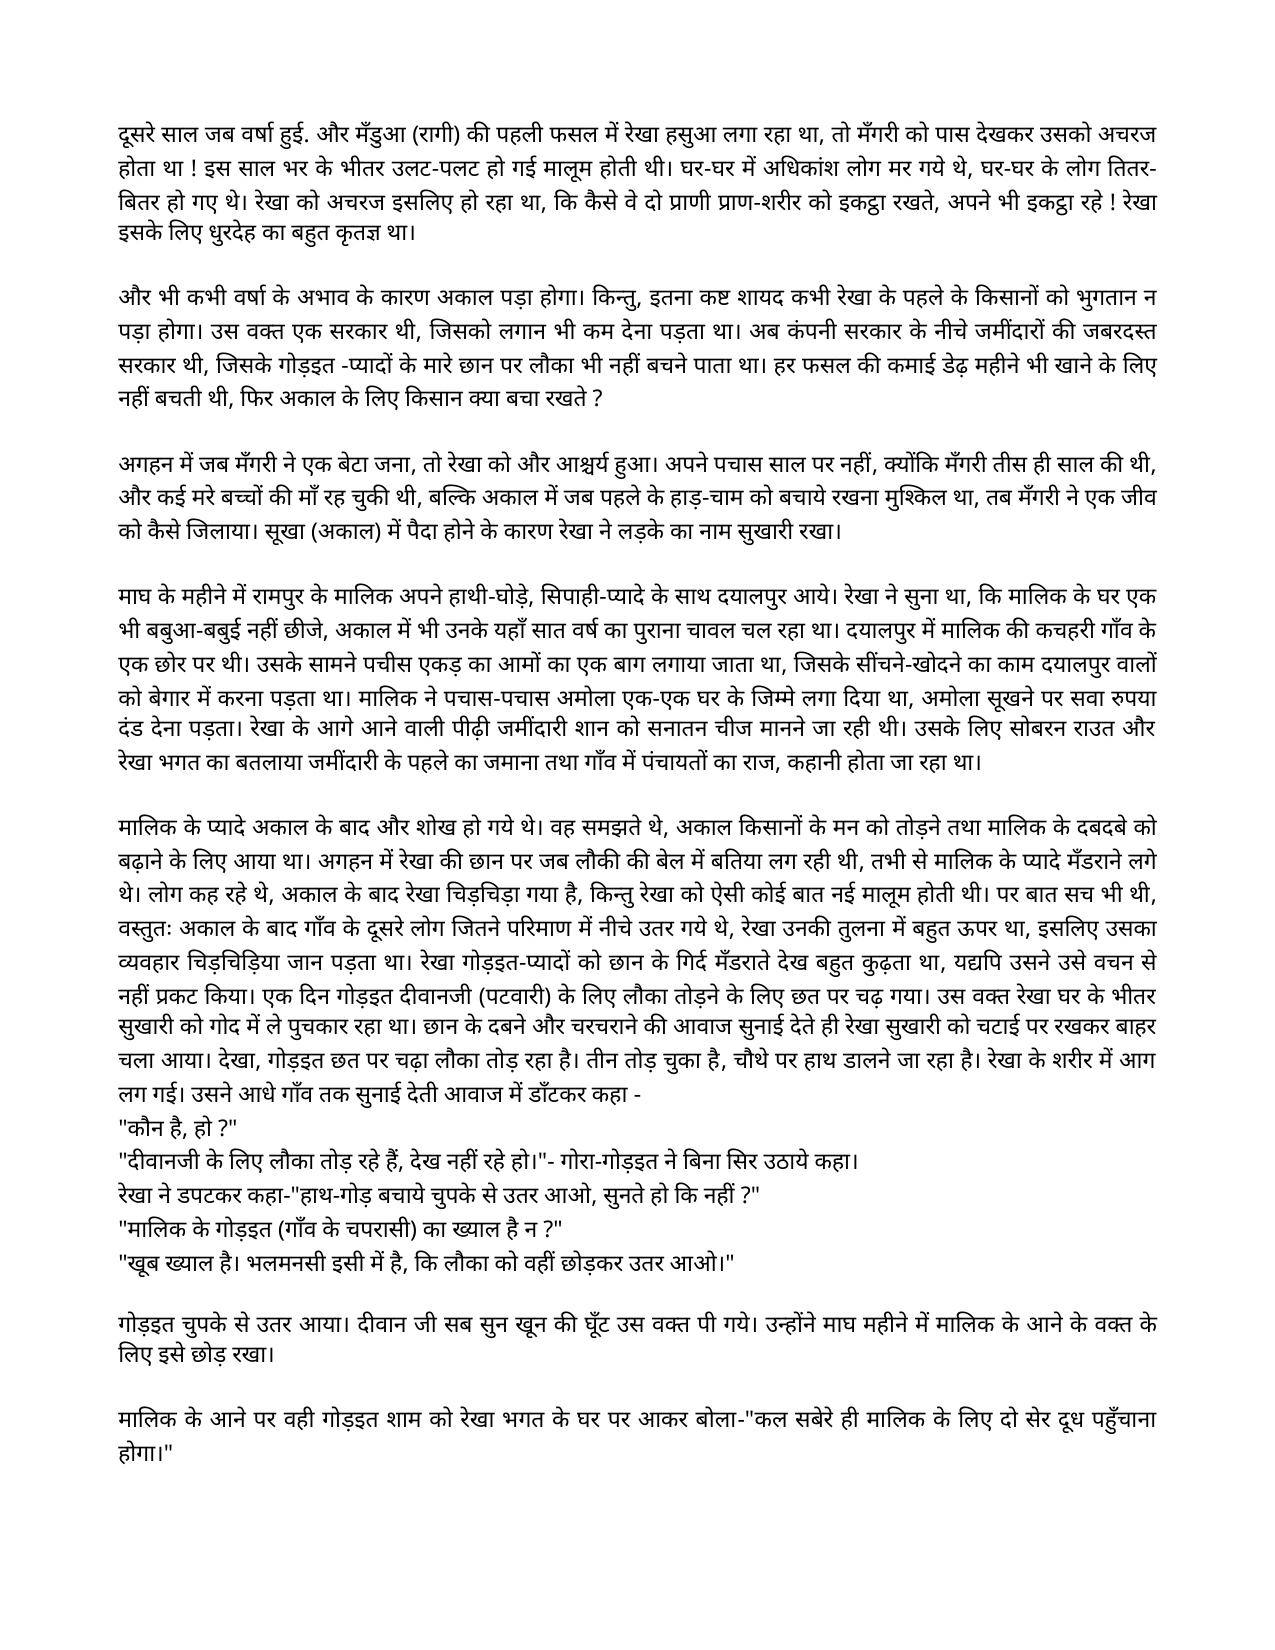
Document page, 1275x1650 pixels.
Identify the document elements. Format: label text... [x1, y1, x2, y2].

text मालिक के प्यादे अकाल के बाद और शोख हो गये थे। वह समझते थे, अकाल किसानों के मन को तोड़ने तथा मालिक के दबदबे को बढ़ाने के लिए आया था। अगहन में रेखा की छान पर जब लौकी की बेल में बतिया लग रही थी, तभी से मालिक के प्यादे मँडराने लगे थे। लोग कह रहे थे, अकाल के बाद रेखा चिड़चिड़ा गया है, किन्तु रेखा को ऐसी कोई बात नई मालूम होती थी। पर बात सच भी थी, वस्तुतः अकाल के बाद गाँव के दूसरे लोग जितने परिमाण में नीचे उतर गये थे, रेखा उनकी तुलना में बहुत ऊपर था, इसलिए उसका व्यवहार चिड़चिड़िया जान पड़ता था। रेखा गोड़इत-प्यादों को छान के गिर्द मँडराते देख बहुत कुढ़ता था, यद्यपि उसने उसे वचन से नहीं प्रकट किया। एक दिन गोड़इत दीवानजी (पटवारी) के लिए लौका तोड़ने के लिए छत पर चढ़ गया। उस वक्त रेखा घर के भीतर सुखारी को गोद में ले पुचकार रहा था। छान के दबने और चरचराने की आवाज सुनाई देते ही रेखा सुखारी को चटाई पर रखकर बाहर चला आया। देखा, गोड़इत छत पर चढ़ा लौका तोड़ रहा है। तीन तोड़ चुका है, चौथे पर हाथ डालने जा रहा है। रेखा के शरीर में आग लग गई। उसने आधे गाँव तक सुनाई देती आवाज में डाँटकर कहा - [118, 811, 1157, 1111]
text दूसरे साल जब वर्षा हुई. और मँडुआ (रागी) की पहली फसल में रेखा हसुआ लगा रहा था, तो मँगरी को पास देखकर उसको अचरज होता था ! इस साल भर के भीतर उलट-पलट हो गई मालूम होती थी। घर-घर में अधिकांश लोग मर गये थे, घर-घर के लोग तितर-बितर हो गए थे। रेखा को अचरज इसलिए हो रहा था, कि कैसे वे दो प्राणी प्राण-शरीर को इकट्ठा रखते, अपने भी इकट्ठा रहे ! रेखा इसके लिए धुरदेह का बहुत कृतज्ञ था। [118, 118, 1157, 249]
text "मालिक के गोड़इत (गाँव के चपरासी) का ख्याल है न ?" [118, 1213, 1157, 1247]
text और भी कभी वर्षा के अभाव के कारण अकाल पड़ा होगा। किन्तु, इतना कष्ट शायद कभी रेखा के पहले के किसानों को भुगतान न पड़ा होगा। उस वक्त एक सरकार थी, जिसको लगान भी कम देना पड़ता था। अब कंपनी सरकार के नीचे जमींदारों की जबरदस्त सरकार थी, जिसके गोड़इत -प्यादों के मारे छान पर लौका भी नहीं बचने पाता था। हर फसल की कमाई डेढ़ महीने भी खाने के लिए नहीं बचती थी, फिर अकाल के लिए किसान क्या बचा रखते ? [118, 281, 1157, 416]
text माघ के महीने में रामपुर के मालिक अपने हाथी-घोड़े, सिपाही-प्यादे के साथ दयालपुर आये। रेखा ने सुना था, कि मालिक के घर एक भी बबुआ-बबुई नहीं छीजे, अकाल में भी उनके यहाँ सात वर्ष का पुराना चावल चल रहा था। दयालपुर में मालिक की कचहरी गाँव के एक छोर पर थी। उसके सामने पचीस एकड़ का आमों का एक बाग लगाया जाता था, जिसके सींचने-खोदने का काम दयालपुर वालों को बेगार में करना पड़ता था। मालिक ने पचास-पचास अमोला एक-एक घर के जिम्मे लगा दिया था, अमोला सूखने पर सवा रुपया दंड देना पड़ता। रेखा के आगे आने वाली पीढ़ी जमींदारी शान को सनातन चीज मानने जा रही थी। उसके लिए सोबरन राउत और रेखा भगत का बतलाया जमींदारी के पहले का जमाना तथा गाँव में पंचायतों का राज, कहानी होता जा रहा था। [118, 580, 1157, 779]
text "कौन है, हो ?" [118, 1111, 1157, 1145]
text अगहन में जब मँगरी ने एक बेटा जना, तो रेखा को और आश्चर्य हुआ। अपने पचास साल पर नहीं, क्योंकि मँगरी तीस ही साल की थी, और कई मरे बच्चों की माँ रह चुकी थी, बल्कि अकाल में जब पहले के हाड़-चाम को बचाये रखना मुश्किल था, तब मँगरी ने एक जीव को कैसे जिलाया। सूखा (अकाल) में पैदा होने के कारण रेखा ने लड़के का नाम सुखारी रखा। [118, 447, 1157, 549]
text मालिक के आने पर वही गोड़इत शाम को रेखा भगत के घर पर आकर बोला-"कल सबेरे ही मालिक के लिए दो सेर दूध पहुँचाना होगा।" [118, 1403, 1157, 1471]
text "खूब ख्याल है। भलमनसी इसी में है, कि लौका को वहीं छोड़कर उतर आओ।" [118, 1247, 1157, 1281]
text गोड़इत चुपके से उतर आया। दीवान जी सब सुन खून की घूँट उस वक्त पी गये। उन्होंने माघ महीने में मालिक के आने के वक्त के लिए इसे छोड़ रखा। [118, 1312, 1157, 1372]
text "दीवानजी के लिए लौका तोड़ रहे हैं, देख नहीं रहे हो।"- गोरा-गोड़इत ने बिना सिर उठाये कहा। [118, 1145, 1157, 1179]
text रेखा ने डपटकर कहा-"हाथ-गोड़ बचाये चुपके से उतर आओ, सुनते हो कि नहीं ?" [118, 1179, 1157, 1213]
